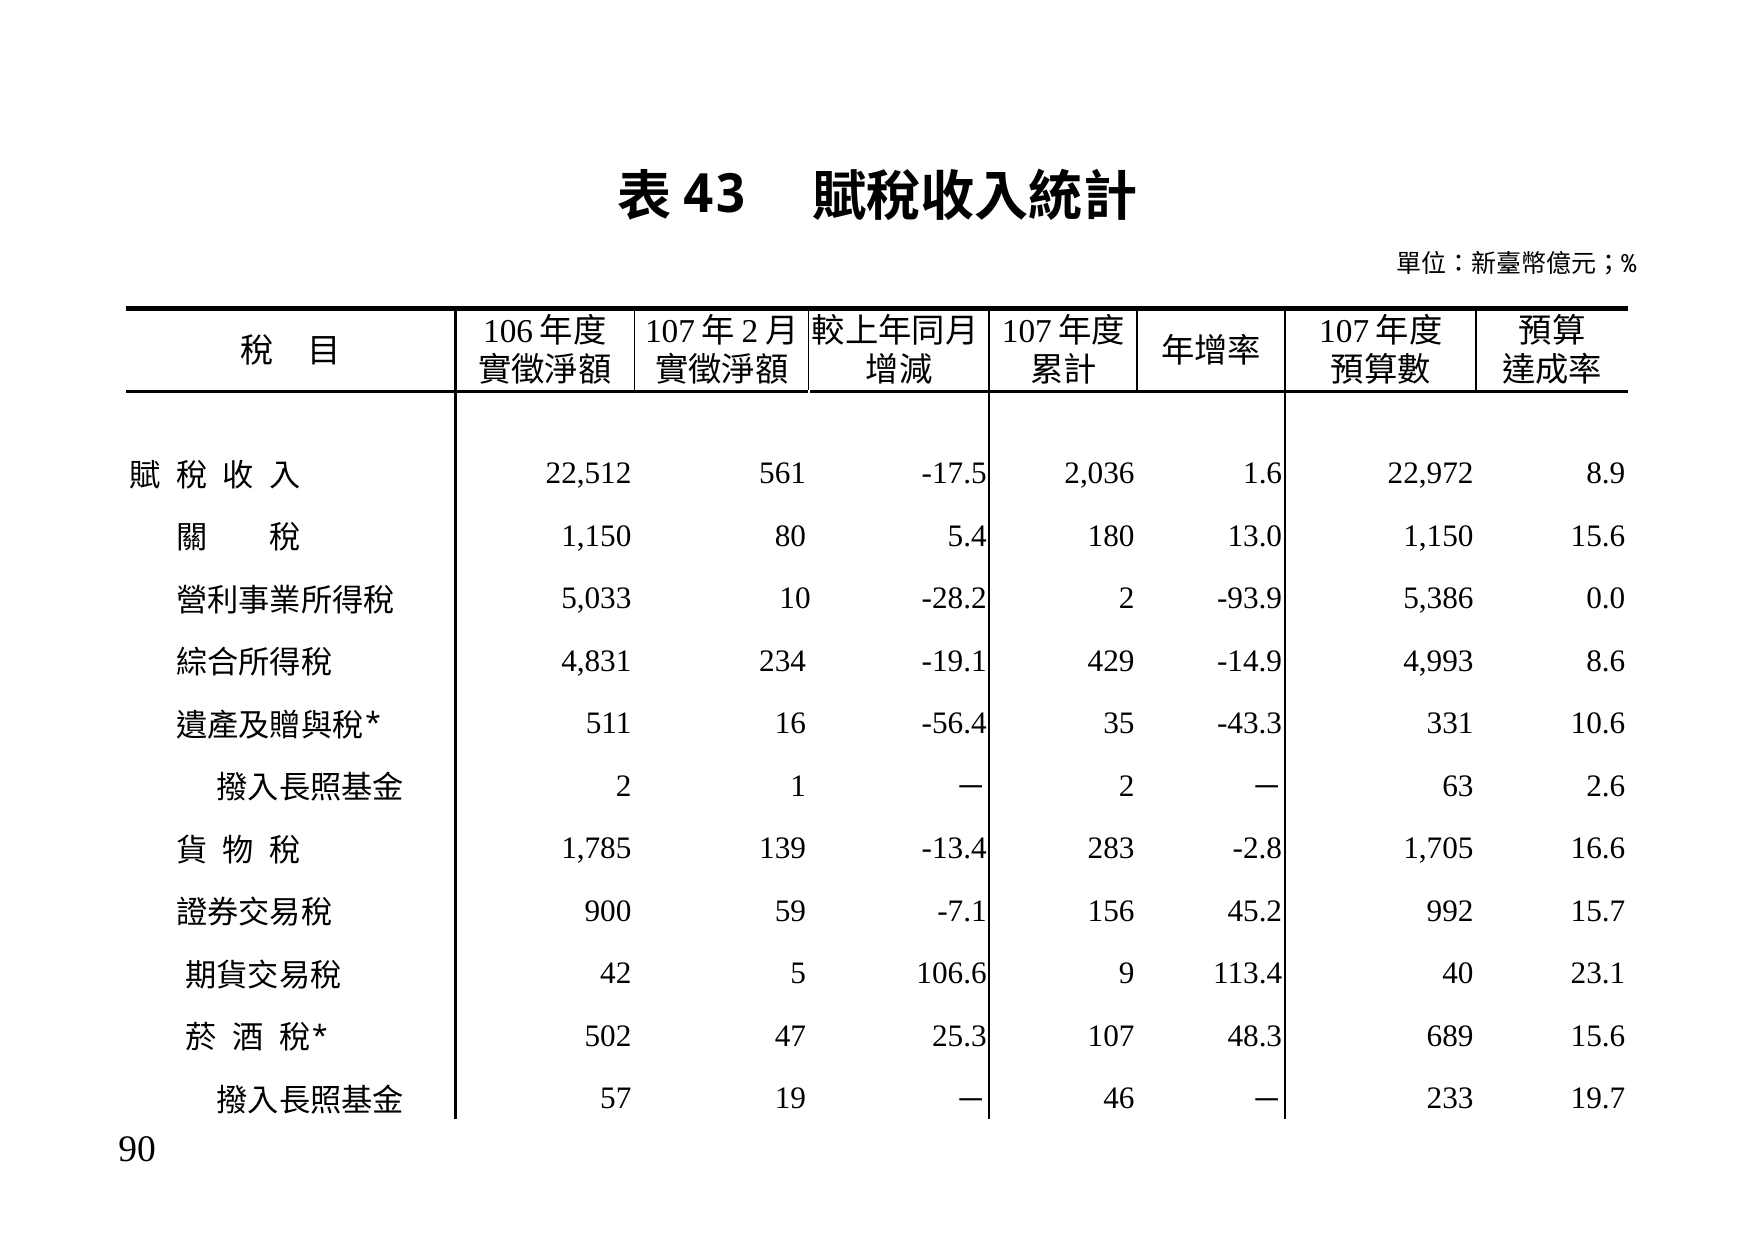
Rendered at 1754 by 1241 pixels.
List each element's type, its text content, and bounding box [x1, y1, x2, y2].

table_cell 貨 物 稅 [126, 806, 454, 868]
table_header 107年度累計 [990, 311, 1136, 390]
table_cell 331 [1286, 681, 1476, 743]
table_cell 4,993 [1286, 619, 1476, 681]
table_cell 期貨交易稅 [126, 931, 454, 993]
table_cell 撥入長照基金 [126, 1056, 454, 1118]
table_cell 5,033 [457, 556, 634, 618]
table_cell － [810, 1056, 988, 1118]
table_cell 156 [990, 869, 1137, 931]
table_cell 40 [1286, 931, 1476, 993]
table_cell 234 [634, 619, 808, 681]
table_cell 106.6 [810, 931, 988, 993]
subtitle 表43 賦稅收入統計 [118, 118, 1636, 243]
table_cell － [1137, 744, 1284, 806]
table_header 較上年同月 增減 [809, 311, 988, 390]
table_cell 59 [634, 869, 808, 931]
table_cell － [810, 744, 988, 806]
table_cell 57 [457, 1056, 634, 1118]
table_cell -13.4 [810, 806, 988, 868]
table_cell 45.2 [1137, 869, 1284, 931]
table_cell -43.3 [1137, 681, 1284, 743]
table_cell 遺產及贈與稅* [126, 681, 454, 743]
table_cell 0.0 [1476, 556, 1628, 618]
table_cell 25.3 [810, 994, 988, 1056]
table_cell 992 [1286, 869, 1476, 931]
table_cell 233 [1286, 1056, 1476, 1118]
table_cell 10.6 [1476, 681, 1628, 743]
table_cell 8.9 [1476, 393, 1628, 493]
table_cell 1 [634, 744, 808, 806]
table_cell 綜合所得稅 [126, 619, 454, 681]
table_cell 1.6 [1137, 393, 1284, 493]
table_cell 8.6 [1476, 619, 1628, 681]
table_header 年增率 [1138, 311, 1284, 390]
table_cell 139 [634, 806, 808, 868]
table_header 稅 目 [126, 311, 454, 390]
table_cell 63 [1286, 744, 1476, 806]
table_cell 511 [457, 681, 634, 743]
table_cell 1,705 [1286, 806, 1476, 868]
table_cell 4,831 [457, 619, 634, 681]
table_cell 22,512 [457, 393, 634, 493]
table_cell 42 [457, 931, 634, 993]
table_cell 關 稅 [126, 494, 454, 556]
table_cell 22,972 [1286, 393, 1476, 493]
table_cell 35 [990, 681, 1137, 743]
table_cell -28.2 [814, 556, 988, 618]
table_cell 15.6 [1476, 994, 1628, 1056]
table_header 107年2月 實徵淨額 [635, 311, 808, 390]
table_cell 1,150 [1286, 494, 1476, 556]
table_cell 900 [457, 869, 634, 931]
table_cell 2 [457, 744, 634, 806]
table_cell 502 [457, 994, 634, 1056]
table_cell 9 [990, 931, 1137, 993]
table_cell 283 [990, 806, 1137, 868]
table_cell 賦 稅 收 入 [126, 393, 454, 493]
table_header 106年度 實徵淨額 [457, 311, 634, 390]
table_cell 2 [990, 744, 1137, 806]
table_cell 15.7 [1476, 869, 1628, 931]
table_cell 47 [634, 994, 808, 1056]
table_cell -2.8 [1137, 806, 1284, 868]
table_cell 2,036 [990, 393, 1137, 493]
table_cell 80 [634, 494, 808, 556]
table_cell 5.4 [810, 494, 988, 556]
table_cell -93.9 [1137, 556, 1284, 618]
text 單位：新臺幣億元；% [118, 243, 1636, 280]
table_cell -14.9 [1137, 619, 1284, 681]
table_cell － [1137, 1056, 1284, 1118]
table_cell 48.3 [1137, 994, 1284, 1056]
table_cell 16 [634, 681, 808, 743]
table_cell 5,386 [1286, 556, 1476, 618]
table_cell 菸 酒 稅* [126, 994, 454, 1056]
table_cell 營利事業所得稅 [126, 556, 454, 618]
table_cell 19.7 [1476, 1056, 1628, 1118]
table_cell -19.1 [810, 619, 988, 681]
table_cell 15.6 [1476, 494, 1628, 556]
table_cell 113.4 [1137, 931, 1284, 993]
table_cell 1,150 [457, 494, 634, 556]
table_cell 2.6 [1476, 744, 1628, 806]
table_cell 16.6 [1476, 806, 1628, 868]
table_cell 689 [1286, 994, 1476, 1056]
table_cell 10 [634, 556, 812, 618]
table_cell 46 [990, 1056, 1137, 1118]
table_header 107年度 預算數 [1286, 311, 1475, 390]
table_cell 撥入長照基金 [126, 744, 454, 806]
table_cell 23.1 [1476, 931, 1628, 993]
table_cell -17.5 [810, 393, 988, 493]
table_cell 19 [634, 1056, 808, 1118]
table_cell -7.1 [810, 869, 988, 931]
table_cell 證券交易稅 [126, 869, 454, 931]
table_cell 5 [634, 931, 808, 993]
table_cell 1,785 [457, 806, 634, 868]
table_cell 561 [634, 393, 808, 493]
table_cell 180 [990, 494, 1137, 556]
table_cell 429 [990, 619, 1137, 681]
table_cell 2 [990, 556, 1137, 618]
table_header 預算 達成率 [1477, 311, 1628, 390]
table_cell 13.0 [1137, 494, 1284, 556]
table_cell 107 [990, 994, 1137, 1056]
table_cell -56.4 [810, 681, 988, 743]
